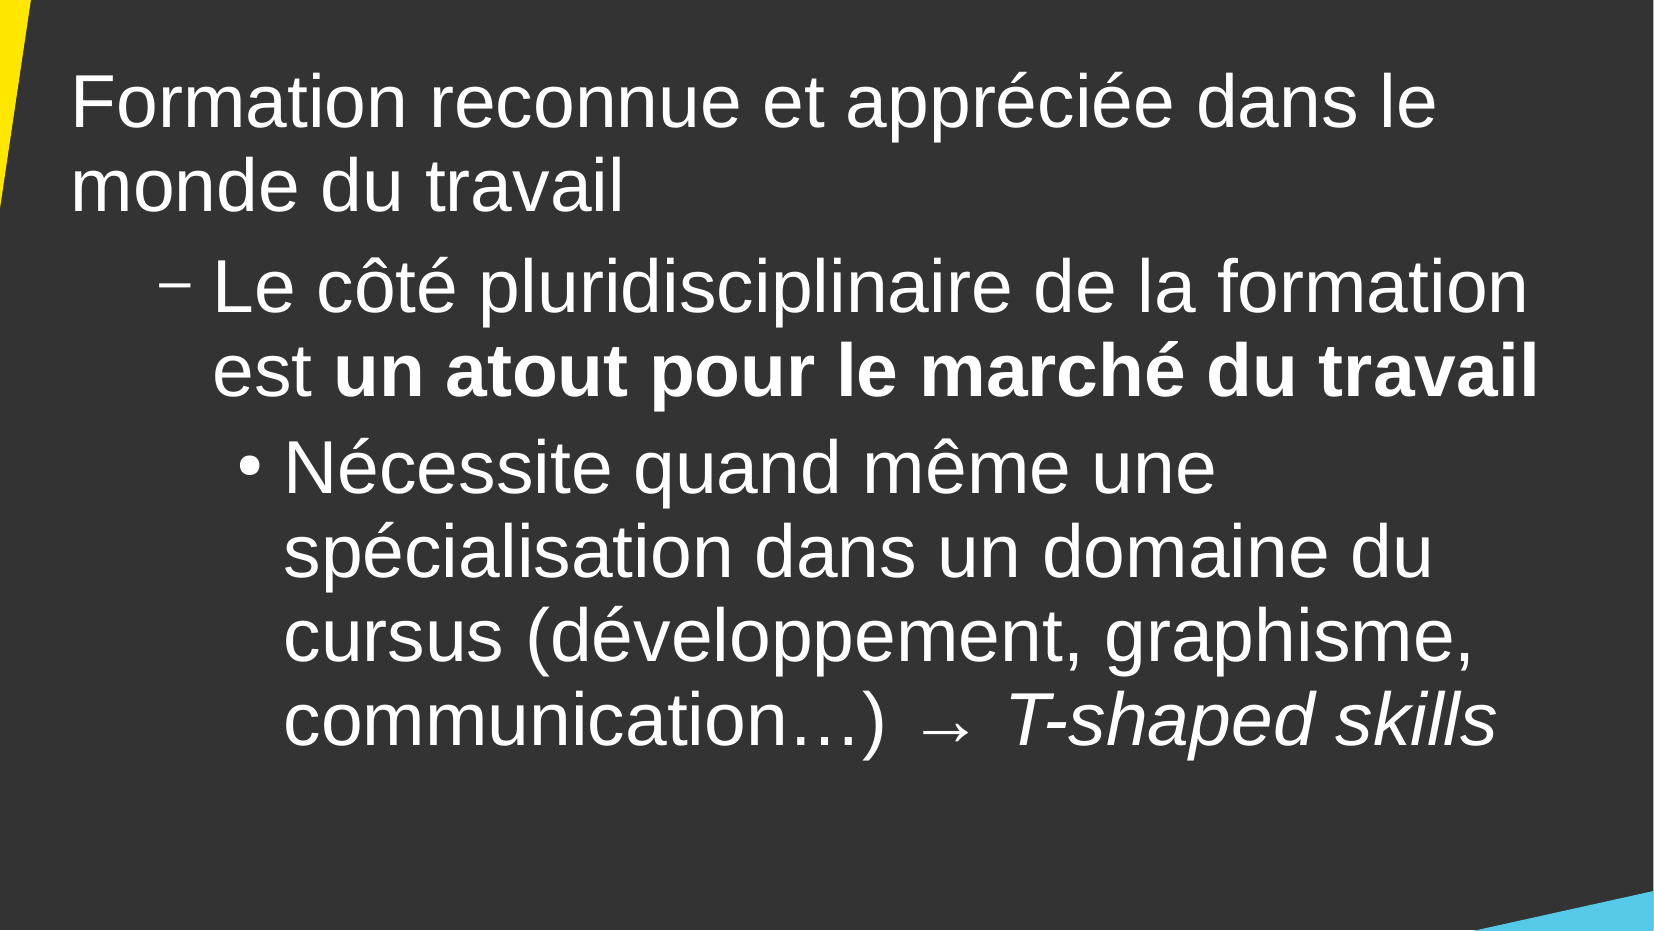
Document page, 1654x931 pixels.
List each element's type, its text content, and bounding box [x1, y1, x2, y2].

text_box [0, 0, 31, 209]
text_box [1472, 890, 1654, 931]
list Formation reconnue et appréciée dans le monde du travail Le côté pluridisciplinaire de la formation est un atout pour le marché du travail Nécessite quand même une spécialisation dans un domaine du cursus (développement, graphisme, communication…) → T-shaped skills [70, 59, 1595, 827]
